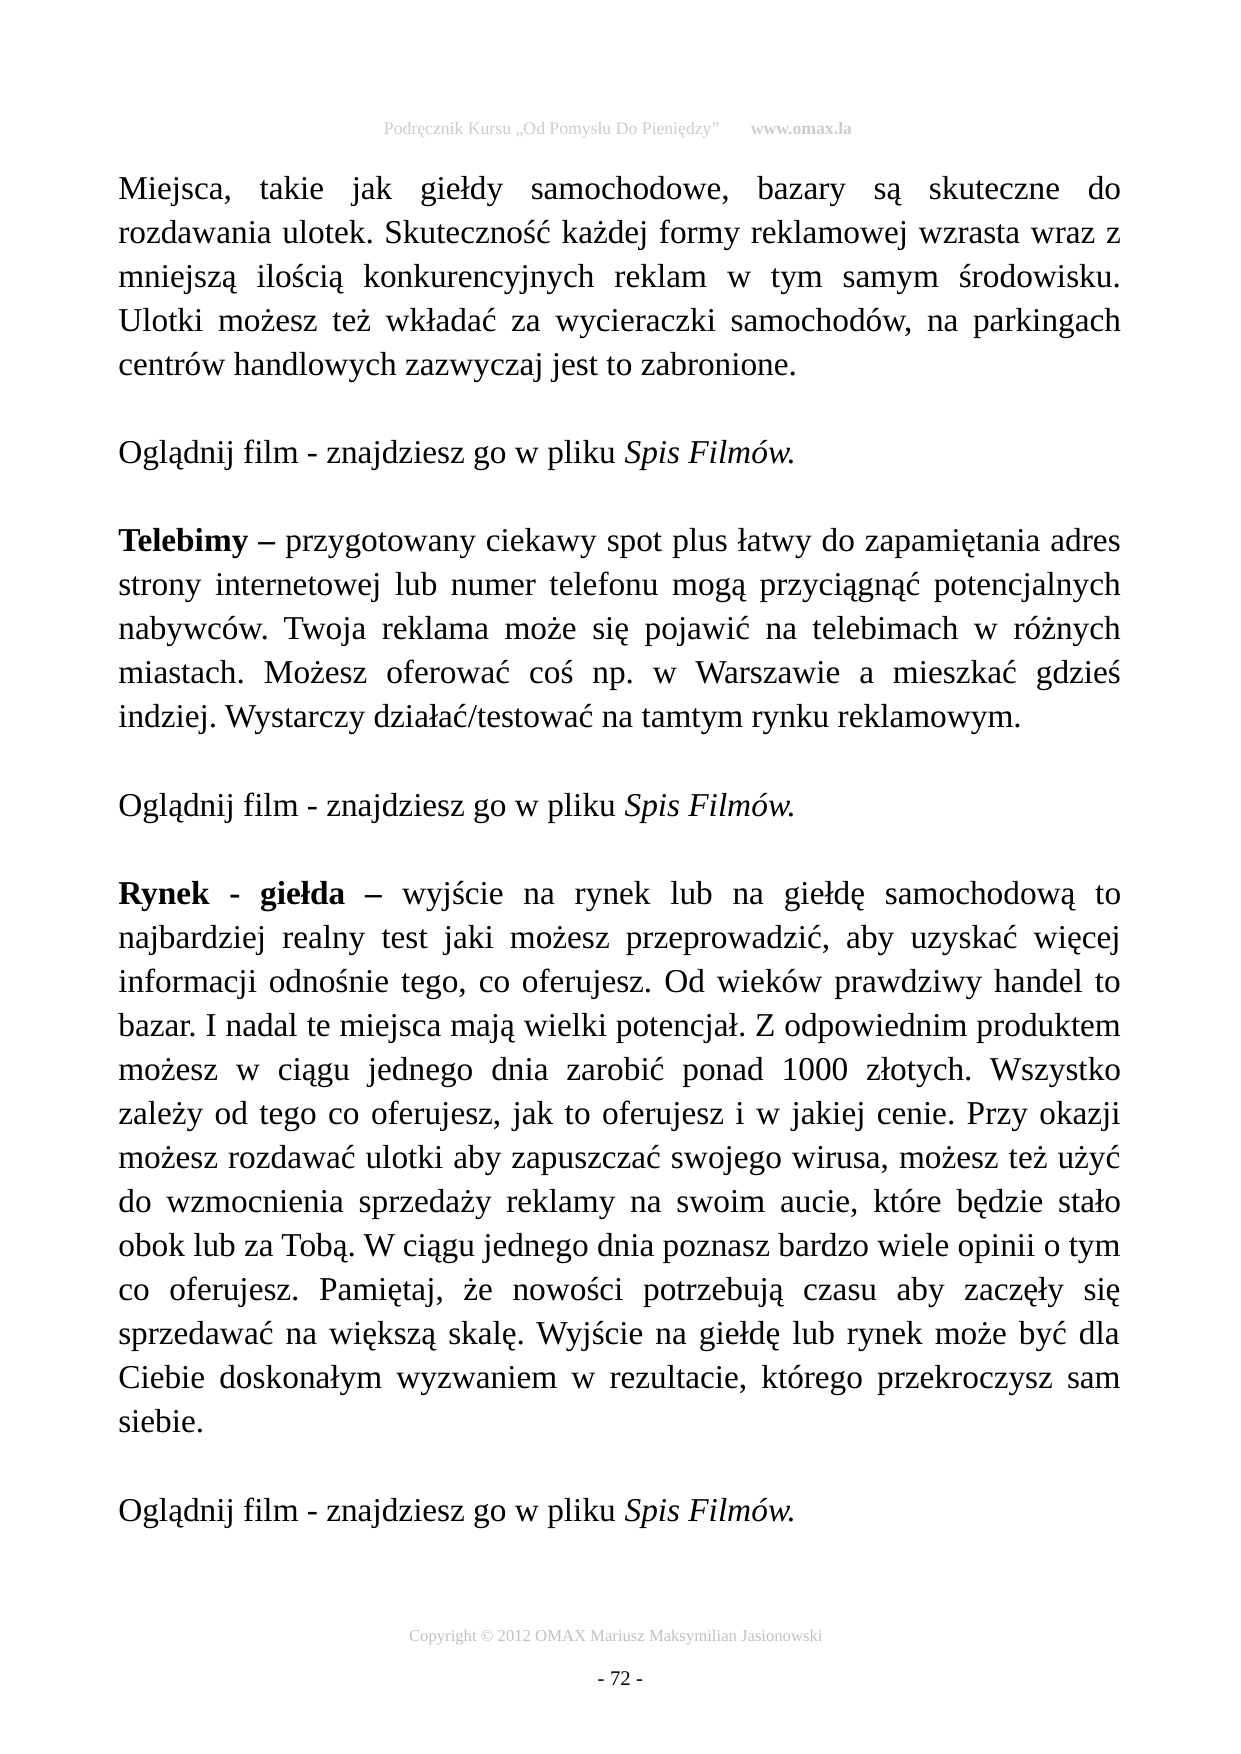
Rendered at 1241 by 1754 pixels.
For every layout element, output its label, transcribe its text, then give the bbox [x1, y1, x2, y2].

text Rynek - giełda – wyjście na rynek lub na giełdę samochodową to najbardziej realny test jaki możesz przeprowadzić, aby uzyskać więcej informacji odnośnie tego, co oferujesz. Od wieków prawdziwy handel to bazar. I nadal te miejsca mają wielki potencjał. Z odpowiednim produktem możesz w ciągu jednego dnia zarobić ponad 1000 złotych. Wszystko zależy od tego co oferujesz, jak to oferujesz i w jakiej cenie. Przy okazji możesz rozdawać ulotki aby zapuszczać swojego wirusa, możesz też użyć do wzmocnienia sprzedaży reklamy na swoim aucie, które będzie stało obok lub za Tobą. W ciągu jednego dnia poznasz bardzo wiele opinii o tym co oferujesz. Pamiętaj, że nowości potrzebują czasu aby zaczęły się sprzedawać na większą skalę. Wyjście na giełdę lub rynek może być dla Ciebie doskonałym wyzwaniem w rezultacie, którego przekroczysz sam siebie. [118, 873, 1122, 1440]
text Oglądnij film - znajdziesz go w pliku Spis Filmów. [118, 432, 1122, 471]
text Miejsca, takie jak giełdy samochodowe, bazary są skuteczne do rozdawania ulotek. Skuteczność każdej formy reklamowej wzrasta wraz z mniejszą ilością konkurencyjnych reklam w tym samym środowisku. Ulotki możesz też wkładać za wycieraczki samochodów, na parkingach centrów handlowych zazwyczaj jest to zabronione. [118, 168, 1122, 382]
text Telebimy – przygotowany ciekawy spot plus łatwy do zapamiętania adres strony internetowej lub numer telefonu mogą przyciągnąć potencjalnych nabywców. Twoja reklama może się pojawić na telebimach w różnych miastach. Możesz oferować coś np. w Warszawie a mieszkać gdzieś indziej. Wystarczy działać/testować na tamtym rynku reklamowym. [118, 520, 1122, 735]
text Oglądnij film - znajdziesz go w pliku Spis Filmów. [118, 1490, 1122, 1528]
text Oglądnij film - znajdziesz go w pliku Spis Filmów. [118, 785, 1122, 823]
